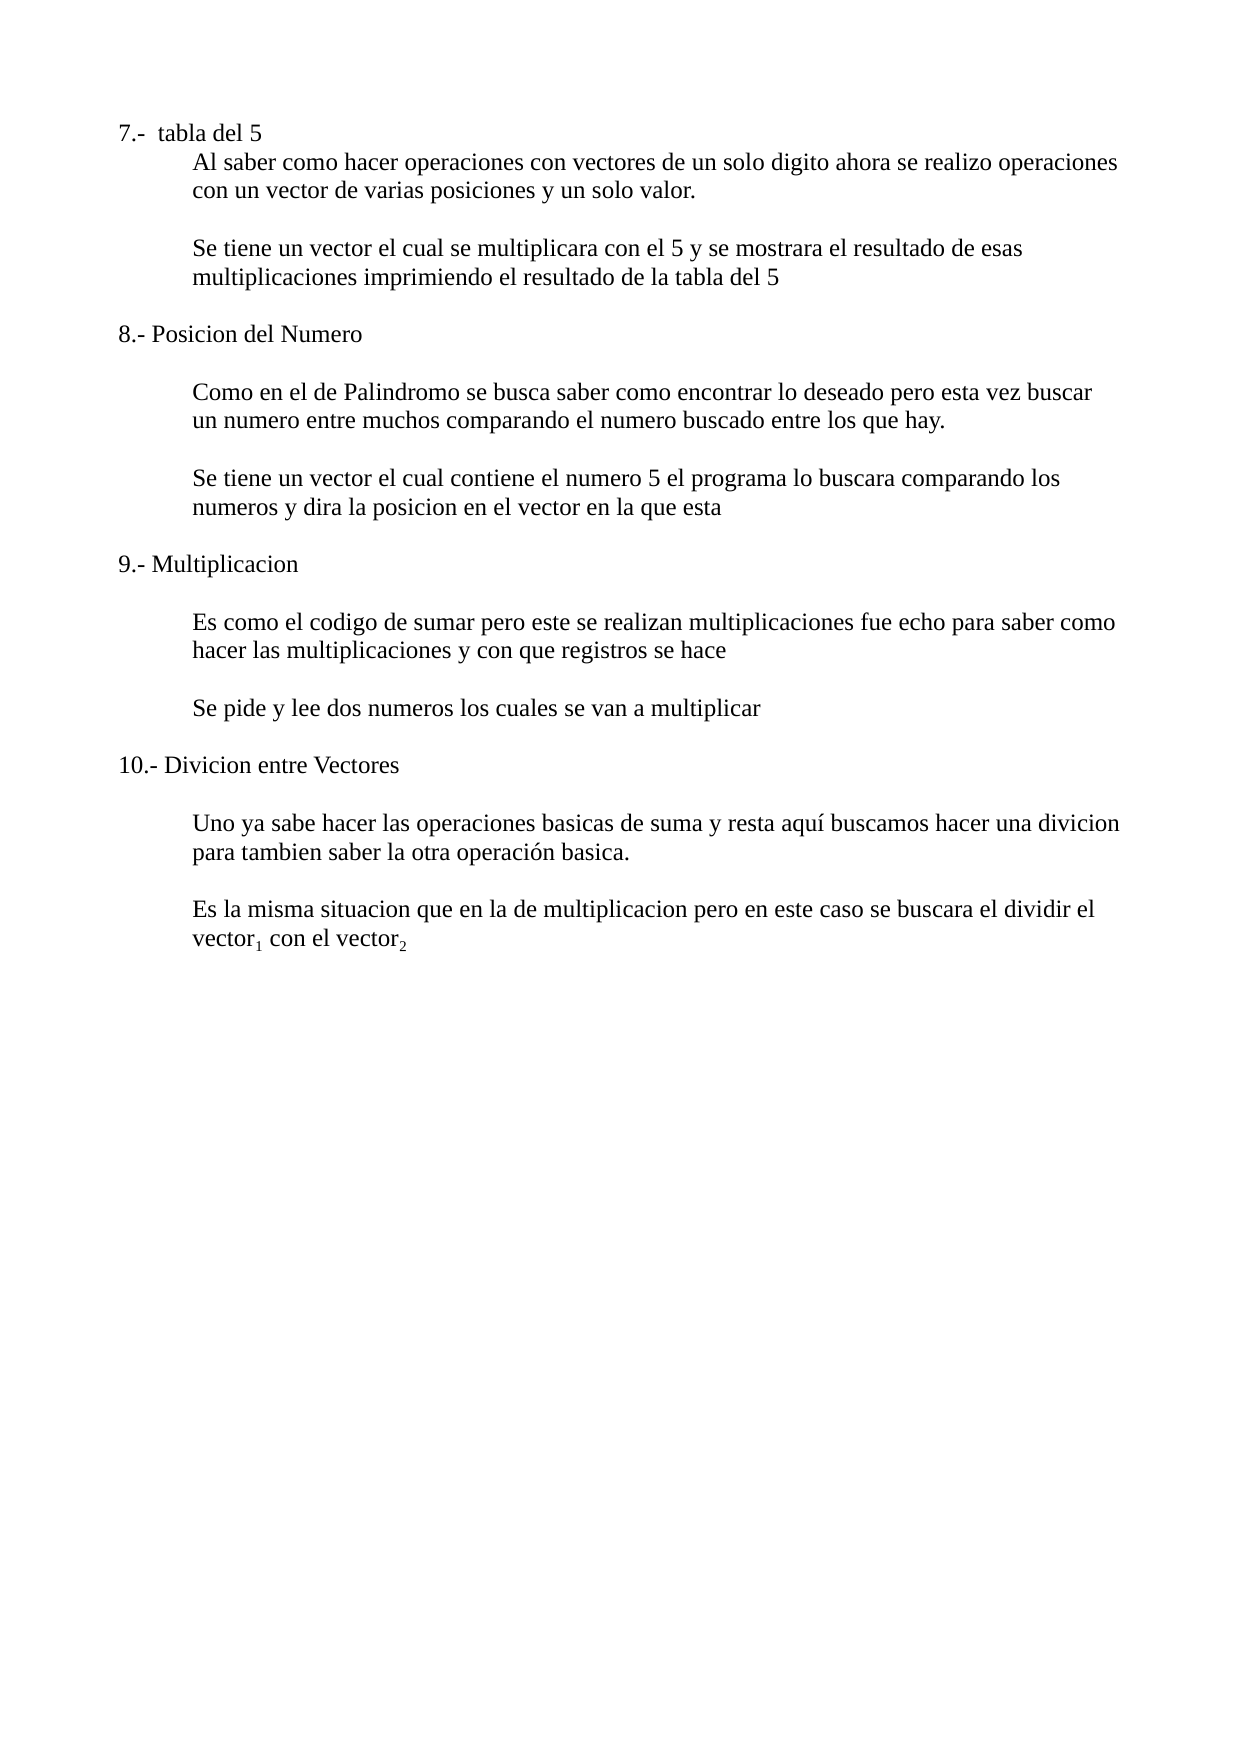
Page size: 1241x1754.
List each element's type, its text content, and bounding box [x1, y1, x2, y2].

text Uno ya sabe hacer las operaciones basicas de suma y resta aquí buscamos hacer una divicion para tambien saber la otra operación basica. [118, 808, 1122, 866]
text Al saber como hacer operaciones con vectores de un solo digito ahora se realizo operaciones con un vector de varias posiciones y un solo valor. [118, 147, 1122, 204]
text 9.- Multiplicacion [118, 549, 1122, 578]
text Se tiene un vector el cual contiene el numero 5 el programa lo buscara comparando los numeros y dira la posicion en el vector en la que esta [118, 463, 1122, 521]
text 7.- tabla del 5 [118, 118, 1122, 147]
text Se tiene un vector el cual se multiplicara con el 5 y se mostrara el resultado de esas multiplicaciones imprimiendo el resultado de la tabla del 5 [118, 233, 1122, 291]
text Como en el de Palindromo se busca saber como encontrar lo deseado pero esta vez buscar un numero entre muchos comparando el numero buscado entre los que hay. [118, 377, 1122, 434]
text Es la misma situacion que en la de multiplicacion pero en este caso se buscara el dividir el vector₁ con el vector₂ [118, 894, 1122, 952]
text Se pide y lee dos numeros los cuales se van a multiplicar [118, 693, 1122, 722]
text 10.- Divicion entre Vectores [118, 751, 1122, 779]
text 8.- Posicion del Numero [118, 319, 1122, 348]
text Es como el codigo de sumar pero este se realizan multiplicaciones fue echo para saber como hacer las multiplicaciones y con que registros se hace [118, 607, 1122, 664]
